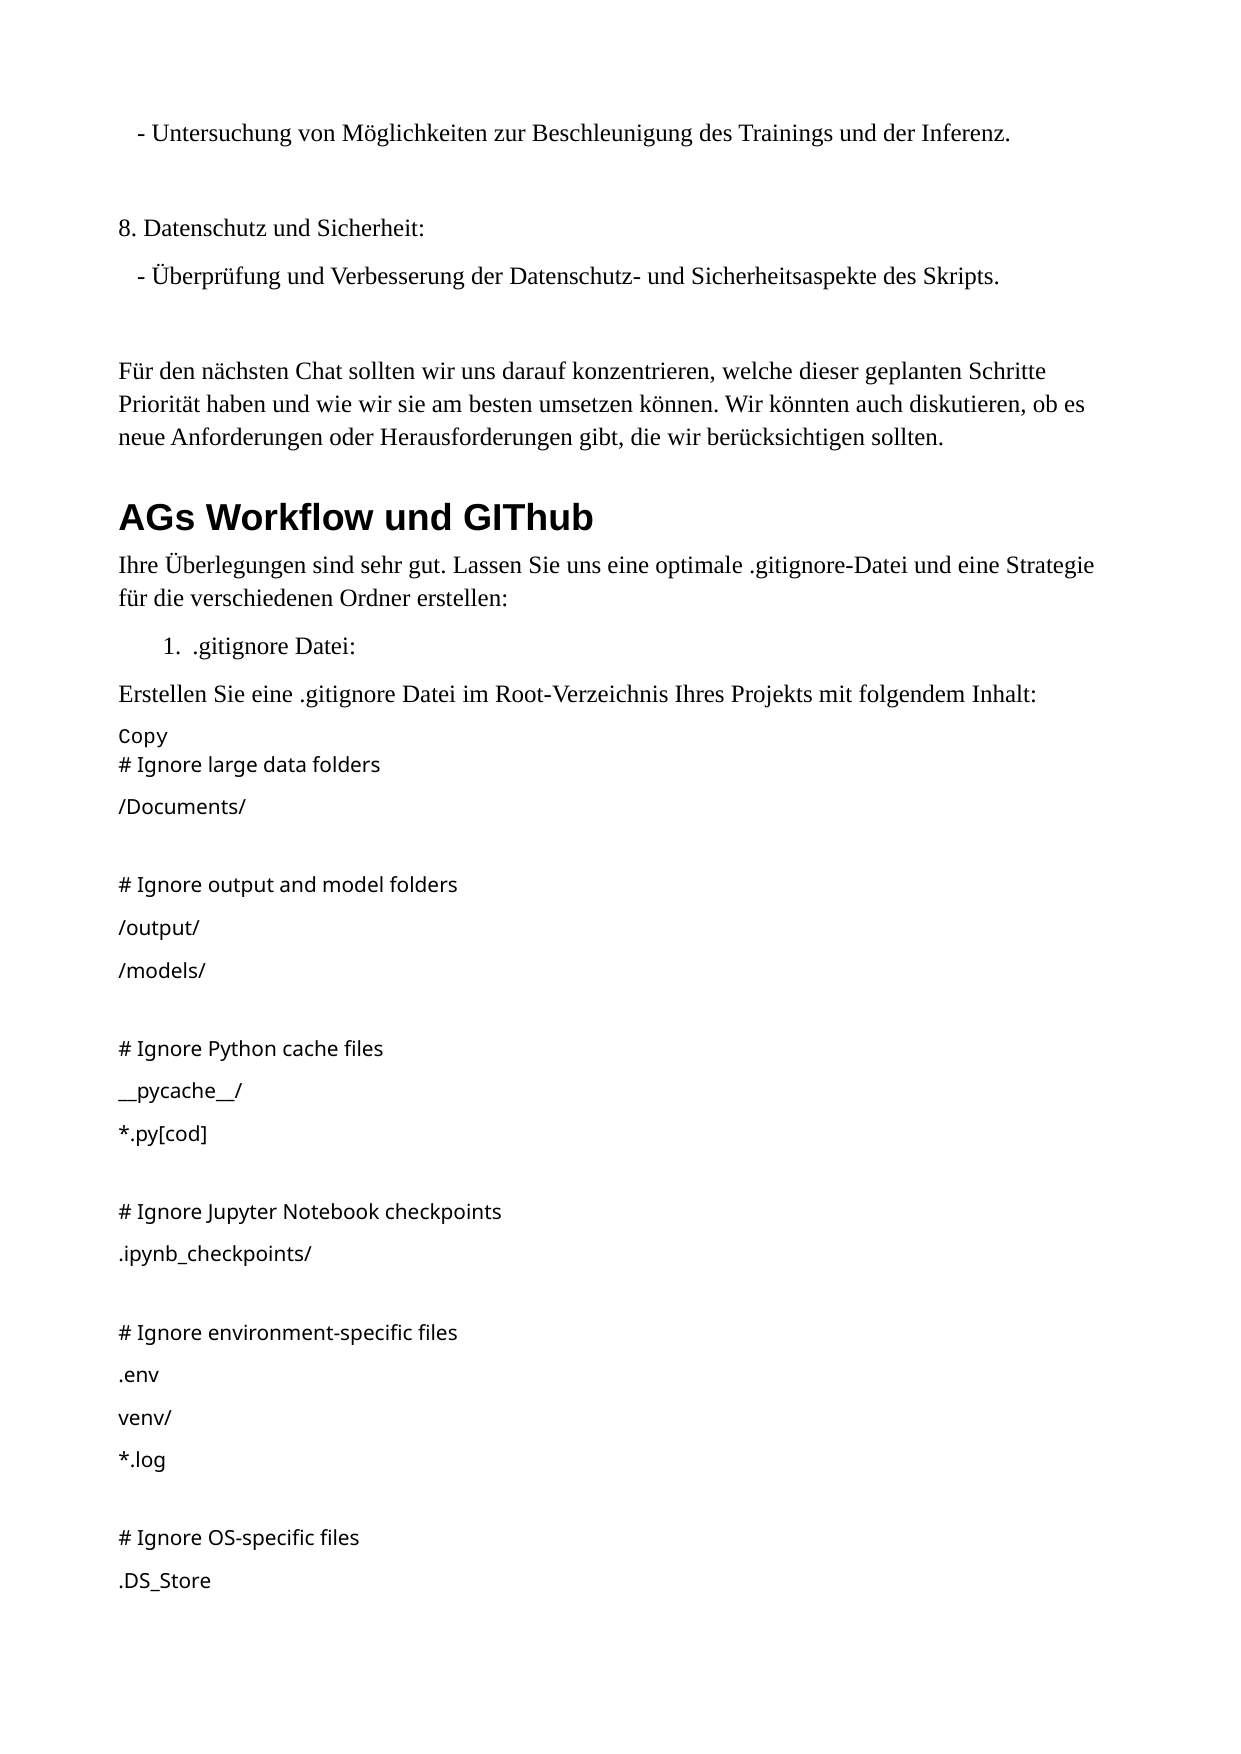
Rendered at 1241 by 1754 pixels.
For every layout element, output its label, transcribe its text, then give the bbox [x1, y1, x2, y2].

text # Ignore environment-specific files [118, 1318, 1122, 1346]
text # Ignore Jupyter Notebook checkpoints [118, 1197, 1122, 1225]
text Copy [118, 726, 1122, 750]
text *.log [118, 1445, 1122, 1474]
text # Ignore OS-specific files [118, 1523, 1122, 1552]
subtitle AGs Workflow und GIThub [118, 495, 1122, 538]
text .DS_Store [118, 1566, 1122, 1594]
text venv/ [118, 1403, 1122, 1431]
list .gitignore Datei: [162, 631, 1122, 660]
text - Untersuchung von Möglichkeiten zur Beschleunigung des Trainings und der Inferenz. [118, 118, 1122, 147]
text *.py[cod] [118, 1119, 1122, 1147]
text Ihre Überlegungen sind sehr gut. Lassen Sie uns eine optimale .gitignore-Datei und eine Strategie für die verschiedenen Ordner erstellen: [118, 550, 1122, 612]
text # Ignore large data folders [118, 750, 1122, 778]
text # Ignore Python cache files [118, 1034, 1122, 1062]
text .ipynb_checkpoints/ [118, 1239, 1122, 1268]
text /models/ [118, 956, 1122, 984]
text __pycache__/ [118, 1076, 1122, 1105]
text /output/ [118, 913, 1122, 942]
text .env [118, 1360, 1122, 1389]
text # Ignore output and model folders [118, 871, 1122, 899]
text /Documents/ [118, 792, 1122, 821]
text Für den nächsten Chat sollten wir uns darauf konzentrieren, welche dieser geplanten Schritte Priorität haben und wie wir sie am besten umsetzen können. Wir könnten auch diskutieren, ob es neue Anforderungen oder Herausforderungen gibt, die wir berücksichtigen sollten. [118, 356, 1122, 451]
text Erstellen Sie eine .gitignore Datei im Root-Verzeichnis Ihres Projekts mit folgendem Inhalt: [118, 679, 1122, 707]
text 8. Datenschutz und Sicherheit: [118, 213, 1122, 242]
text - Überprüfung und Verbesserung der Datenschutz- und Sicherheitsaspekte des Skripts. [118, 261, 1122, 290]
